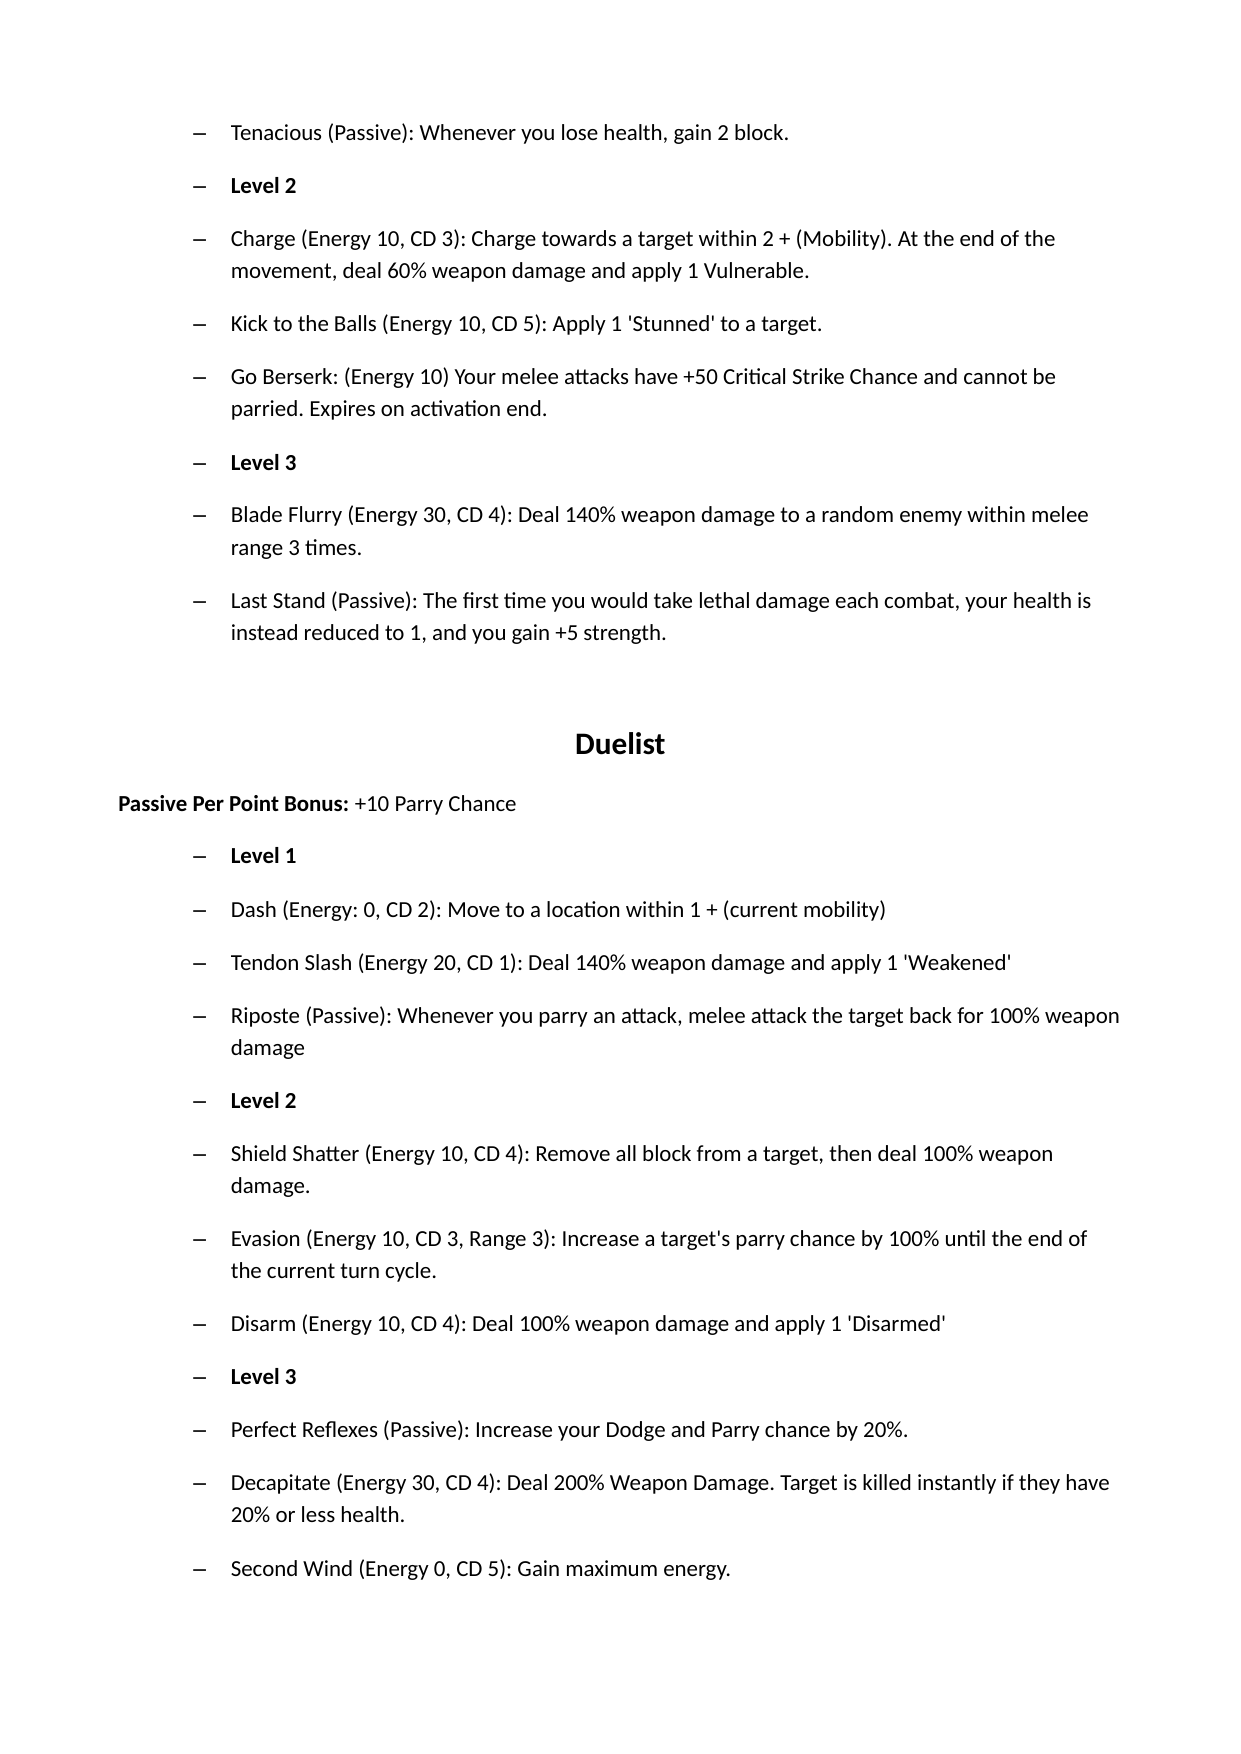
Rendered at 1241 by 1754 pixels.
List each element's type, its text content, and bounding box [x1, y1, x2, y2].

list Decapitate (Energy 30, CD 4): Deal 200% Weapon Damage. Target is killed instantly if they have 20% or less health. [193, 1468, 1122, 1529]
list Go Berserk: (Energy 10) Your melee attacks have +50 Critical Strike Chance and cannot be parried. Expires on activation end. [193, 362, 1122, 423]
list Tenacious (Passive): Whenever you lose health, gain 2 block. [193, 118, 1122, 146]
list Level 2 [193, 171, 1122, 199]
text Passive Per Point Bonus: +10 Parry Chance [118, 789, 1122, 817]
list Tendon Slash (Energy 20, CD 1): Deal 140% weapon damage and apply 1 'Weakened' [193, 948, 1122, 976]
list Charge (Energy 10, CD 3): Charge towards a target within 2 + (Mobility). At the end of the movement, deal 60% weapon damage and apply 1 Vulnerable. [193, 224, 1122, 284]
list Last Stand (Passive): The first time you would take lethal damage each combat, your health is instead reduced to 1, and you gain +5 strength. [193, 586, 1122, 646]
text Duelist [118, 724, 1122, 762]
list Riposte (Passive): Whenever you parry an attack, melee attack the target back for 100% weapon damage [193, 1001, 1122, 1061]
list Level 2 [193, 1086, 1122, 1114]
list Perfect Reflexes (Passive): Increase your Dodge and Parry chance by 20%. [193, 1415, 1122, 1443]
list Level 1 [193, 842, 1122, 870]
list Level 3 [193, 1362, 1122, 1390]
list Dash (Energy: 0, CD 2): Move to a location within 1 + (current mobility) [193, 895, 1122, 923]
list Kick to the Balls (Energy 10, CD 5): Apply 1 'Stunned' to a target. [193, 309, 1122, 337]
list Shield Shatter (Energy 10, CD 4): Remove all block from a target, then deal 100% weapon damage. [193, 1139, 1122, 1199]
list Blade Flurry (Energy 30, CD 4): Deal 140% weapon damage to a random enemy within melee range 3 times. [193, 501, 1122, 561]
list Level 3 [193, 448, 1122, 476]
list Disarm (Energy 10, CD 4): Deal 100% weapon damage and apply 1 'Disarmed' [193, 1309, 1122, 1337]
list Second Wind (Energy 0, CD 5): Gain maximum energy. [193, 1554, 1122, 1582]
list Evasion (Energy 10, CD 3, Range 3): Increase a target's parry chance by 100% until the end of the current turn cycle. [193, 1224, 1122, 1284]
